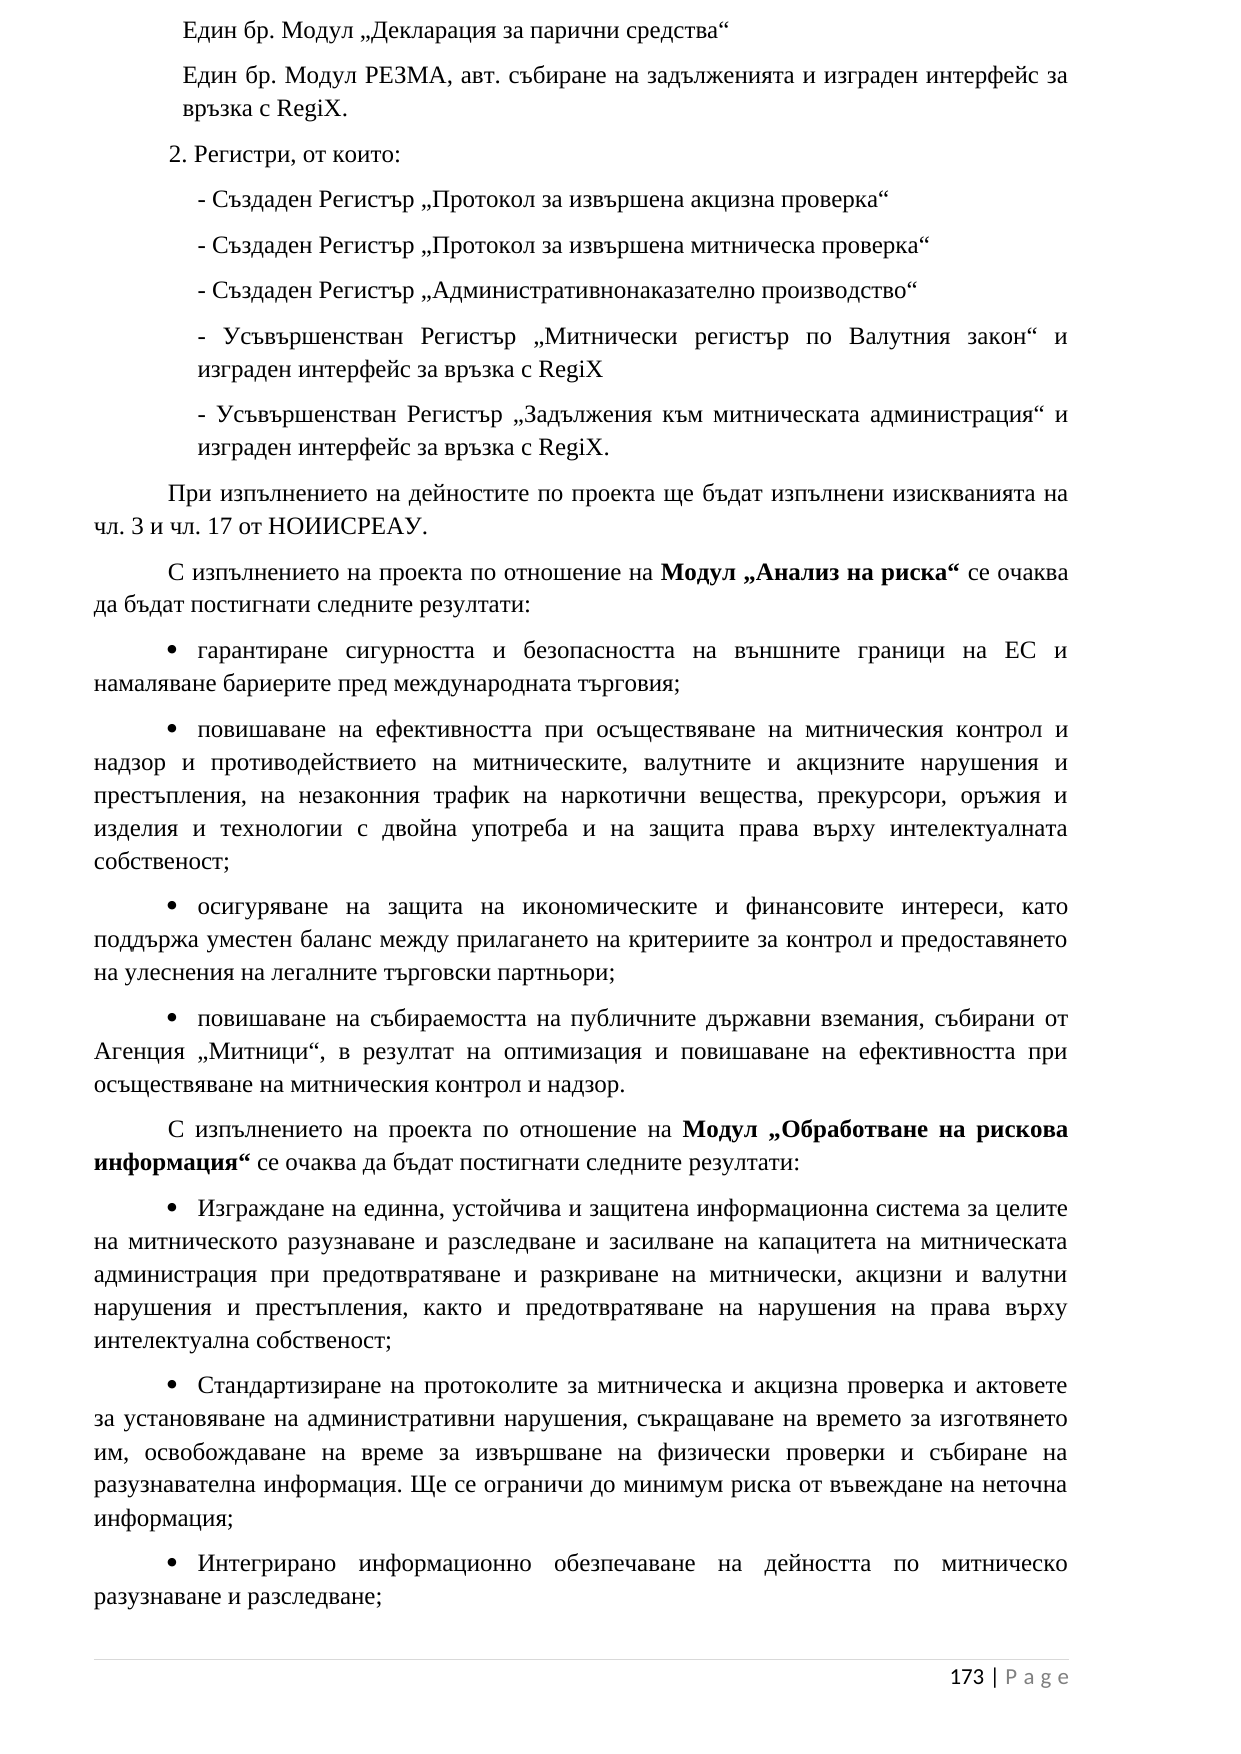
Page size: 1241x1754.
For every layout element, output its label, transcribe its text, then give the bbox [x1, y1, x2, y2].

text С изпълнението на проекта по отношение на Модул „Обработване на рискова информация“ се очаква да бъдат постигнати следните резултати: [94, 1114, 1069, 1176]
text Един бр. Модул РЕЗМА, авт. събиране на задълженията и изграден интерфейс за връзка с RegiX. [182, 60, 1069, 122]
list Интегрирано информационно обезпечаване на дейността по митническо разузнаване и разследване; [94, 1548, 1069, 1610]
text При изпълнението на дейностите по проекта ще бъдат изпълнени изискванията на чл. 3 и чл. 17 от НОИИСРЕАУ. [94, 478, 1069, 540]
list повишаване на ефективността при осъществяване на митническия контрол и надзор и противодействието на митническите, валутните и акцизните нарушения и престъпления, на незаконния трафик на наркотични вещества, прекурсори, оръжия и изделия и технологии с двойна употреба и на защита права върху интелектуалната собственост; [94, 714, 1069, 874]
text - Създаден Регистър „Протокол за извършена митническа проверка“ [197, 230, 1069, 259]
text - Създаден Регистър „Административнонаказателно производство“ [197, 275, 1069, 304]
list Изграждане на единна, устойчива и защитена информационна система за целите на митническото разузнаване и разследване и засилване на капацитета на митническата администрация при предотвратяване и разкриване на митнически, акцизни и валутни нарушения и престъпления, както и предотвратяване на нарушения на права върху интелектуална собственост; [94, 1193, 1069, 1354]
text - Усъвършенстван Регистър „Митнически регистър по Валутния закон“ и изграден интерфейс за връзка с RegiX [197, 321, 1069, 383]
list Стандартизиране на протоколите за митническа и акцизна проверка и актовете за установяване на административни нарушения, съкращаване на времето за изготвянето им, освобождаване на време за извършване на физически проверки и събиране на разузнавателна информация. Ще се ограничи до минимум риска от въвеждане на неточна информация; [94, 1371, 1069, 1531]
list гарантиране сигурността и безопасността на външните граници на ЕС и намаляване бариерите пред международната търговия; [94, 635, 1069, 697]
text С изпълнението на проекта по отношение на Модул „Анализ на риска“ се очаква да бъдат постигнати следните резултати: [94, 557, 1069, 618]
text 2. Регистри, от които: [94, 139, 1069, 168]
text - Усъвършенстван Регистър „Задължения към митническата администрация“ и изграден интерфейс за връзка с RegiX. [197, 399, 1069, 461]
list осигуряване на защита на икономическите и финансовите интереси, като поддържа уместен баланс между прилагането на критериите за контрол и предоставянето на улеснения на легалните търговски партньори; [94, 891, 1069, 986]
text Един бр. Модул „Декларация за парични средства“ [182, 15, 1069, 43]
list повишаване на събираемостта на публичните държавни вземания, събирани от Агенция „Митници“, в резултат на оптимизация и повишаване на ефективността при осъществяване на митническия контрол и надзор. [94, 1003, 1069, 1098]
text - Създаден Регистър „Протокол за извършена акцизна проверка“ [197, 184, 1069, 213]
